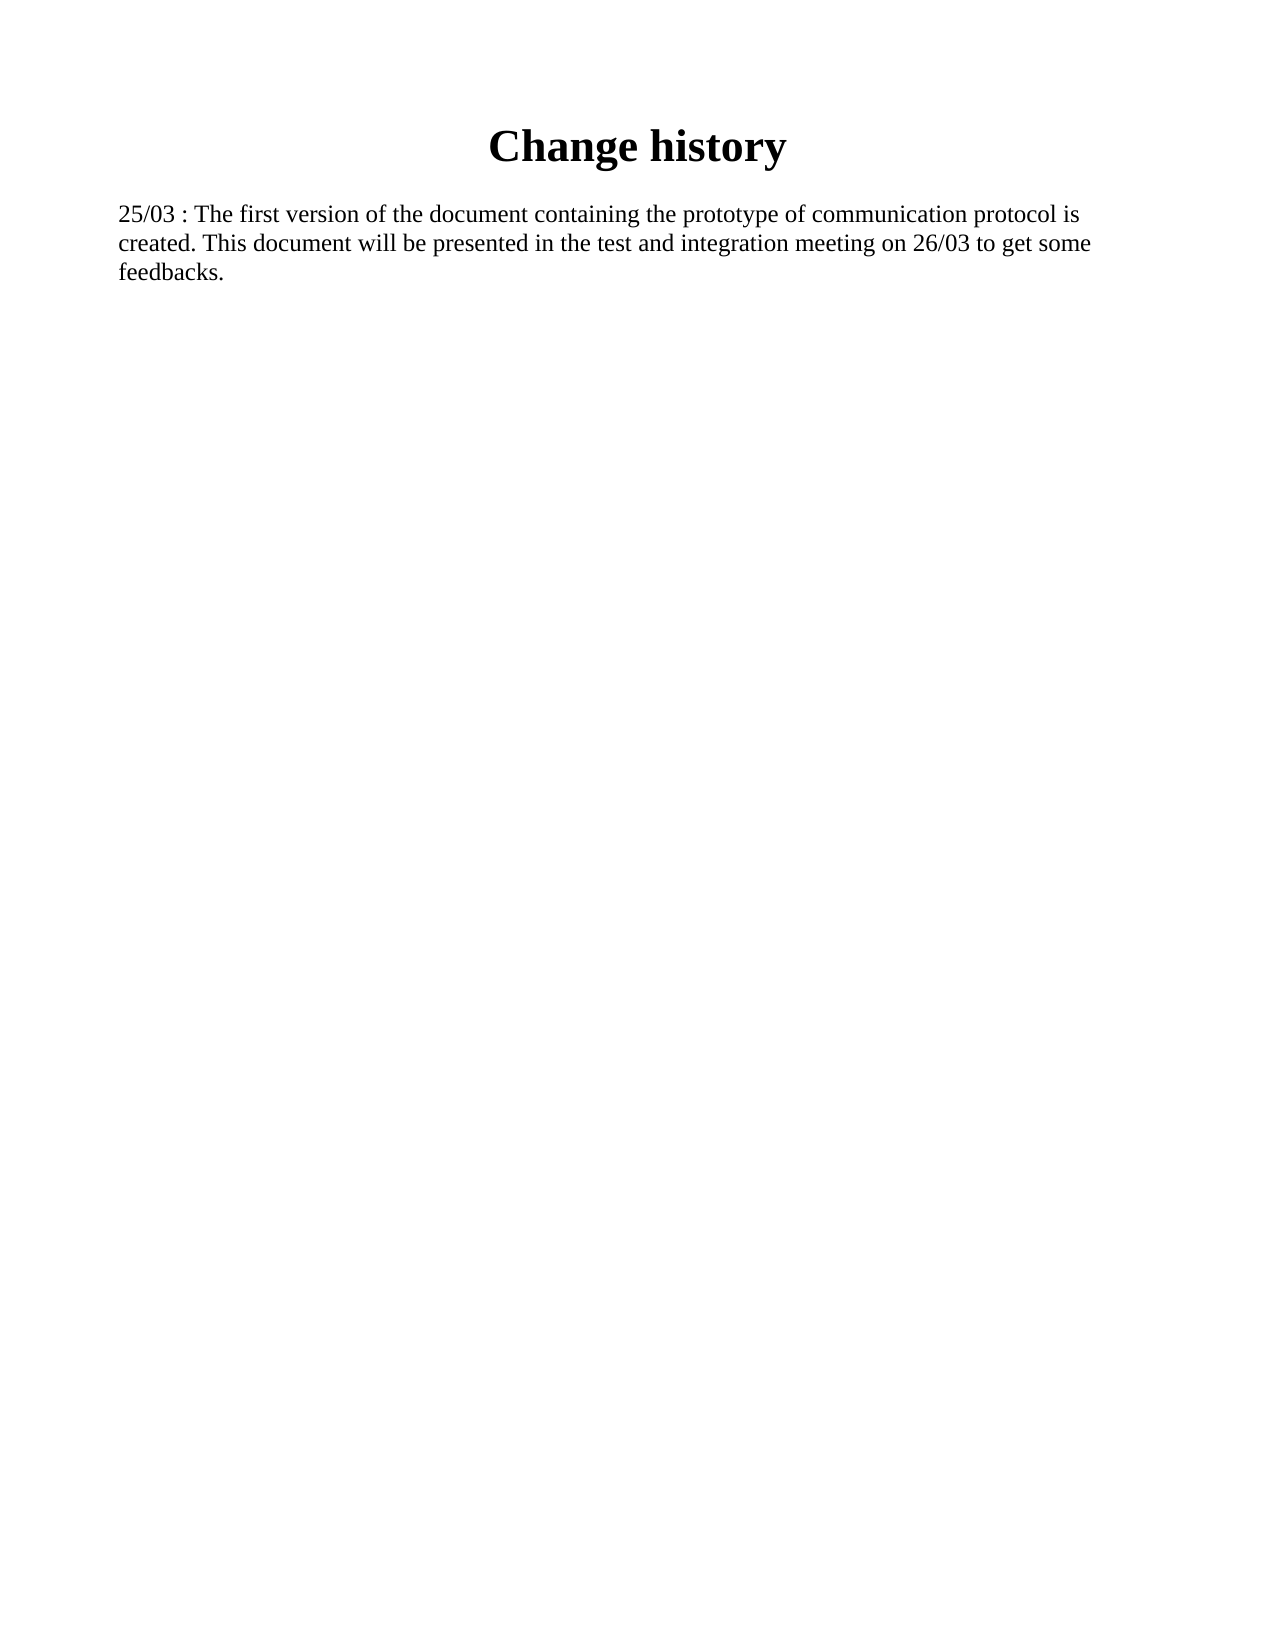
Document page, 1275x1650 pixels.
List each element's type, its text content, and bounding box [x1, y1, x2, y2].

text Change history [118, 118, 1157, 171]
text 25/03 : The first version of the document containing the prototype of communication protocol is created. This document will be presented in the test and integration meeting on 26/03 to get some feedbacks. [118, 199, 1157, 286]
